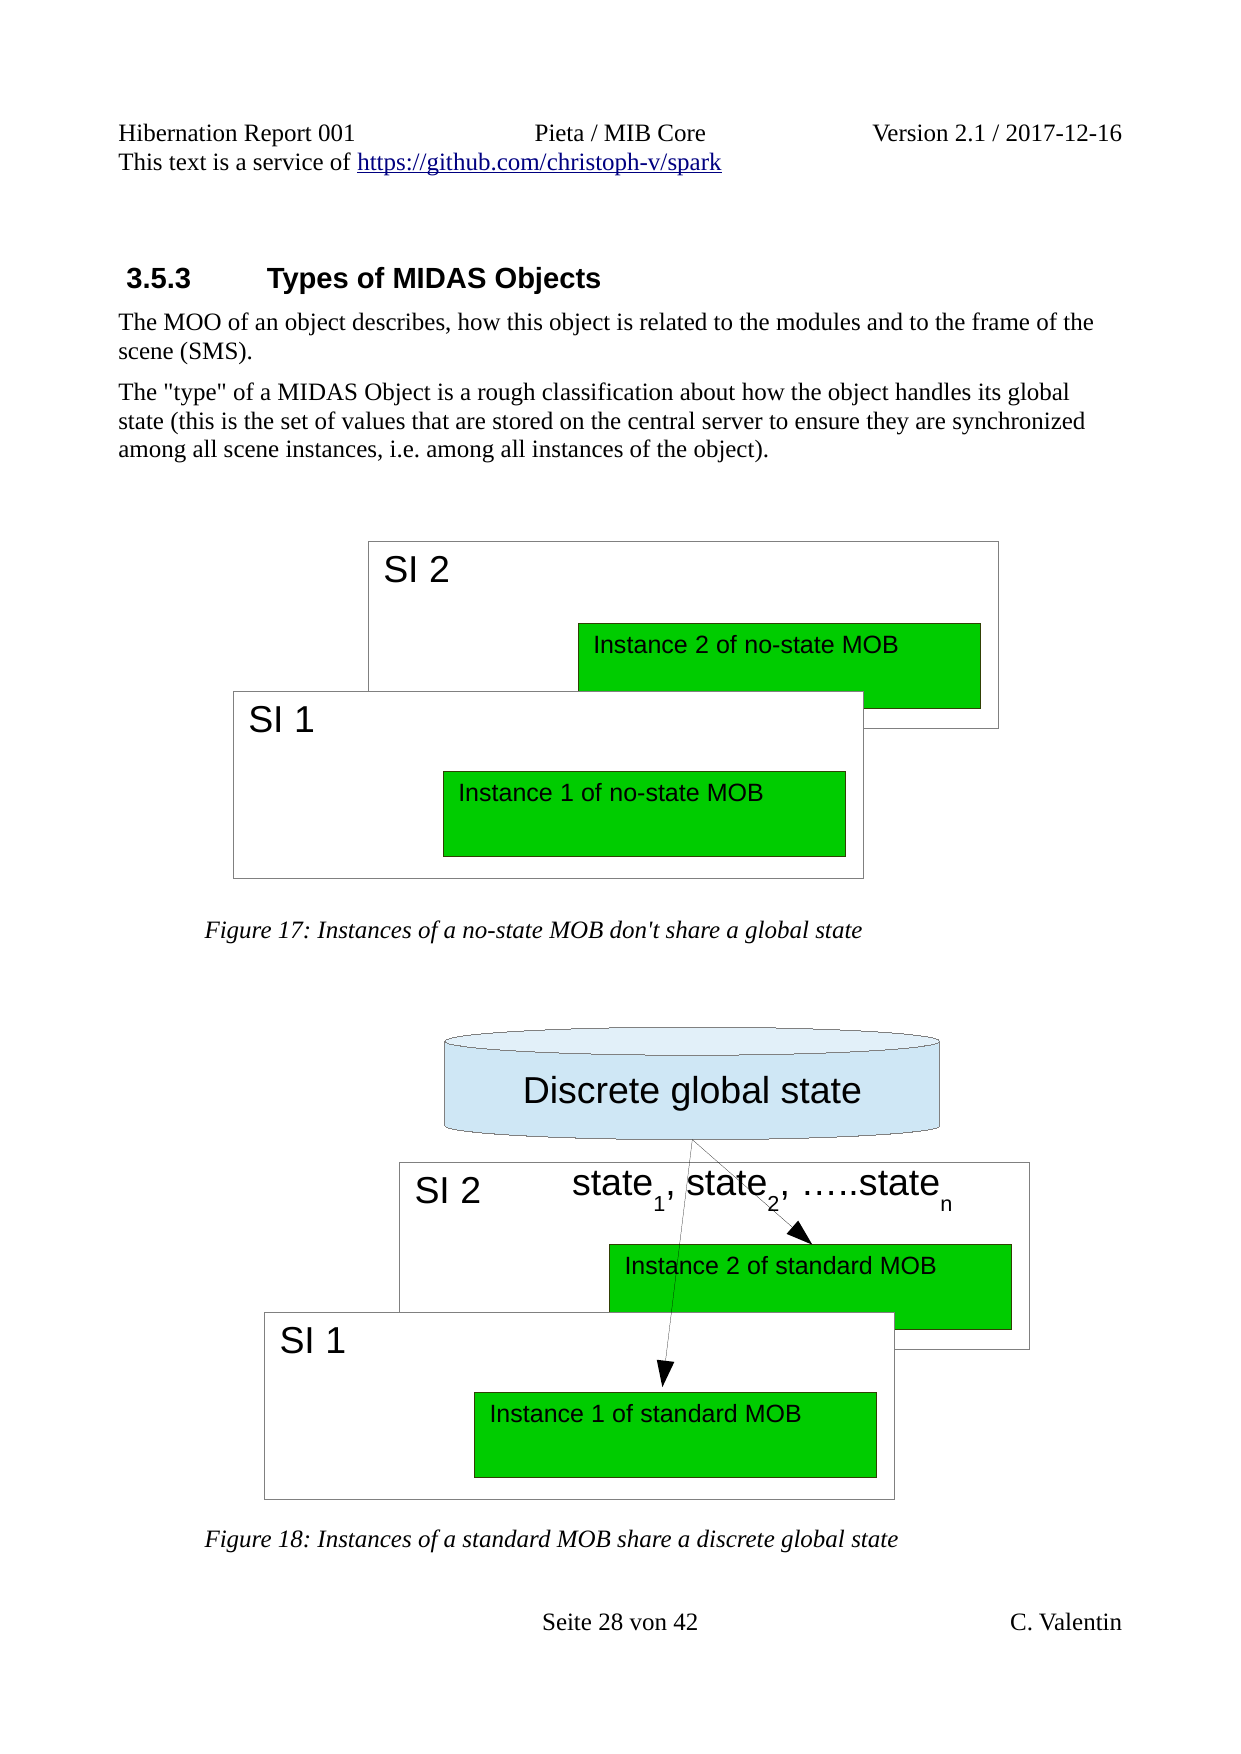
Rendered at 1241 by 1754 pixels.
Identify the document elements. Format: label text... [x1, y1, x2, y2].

subtitle Types of MIDAS Objects [118, 261, 1122, 294]
text Figure 17: Instances of a no-state MOB don't share a global state [204, 530, 1036, 943]
text The MOO of an object describes, how this object is related to the modules and to the frame of the scene (SMS). [118, 307, 1122, 364]
text The "type" of a MIDAS Object is a rough classification about how the object handles its global state (this is the set of values that are stored on the central server to ensure they are synchronized among all scene instances, i.e. among all instances of the object). [118, 377, 1122, 463]
text Figure 18: Instances of a standard MOB share a discrete global state [204, 1001, 1036, 1553]
